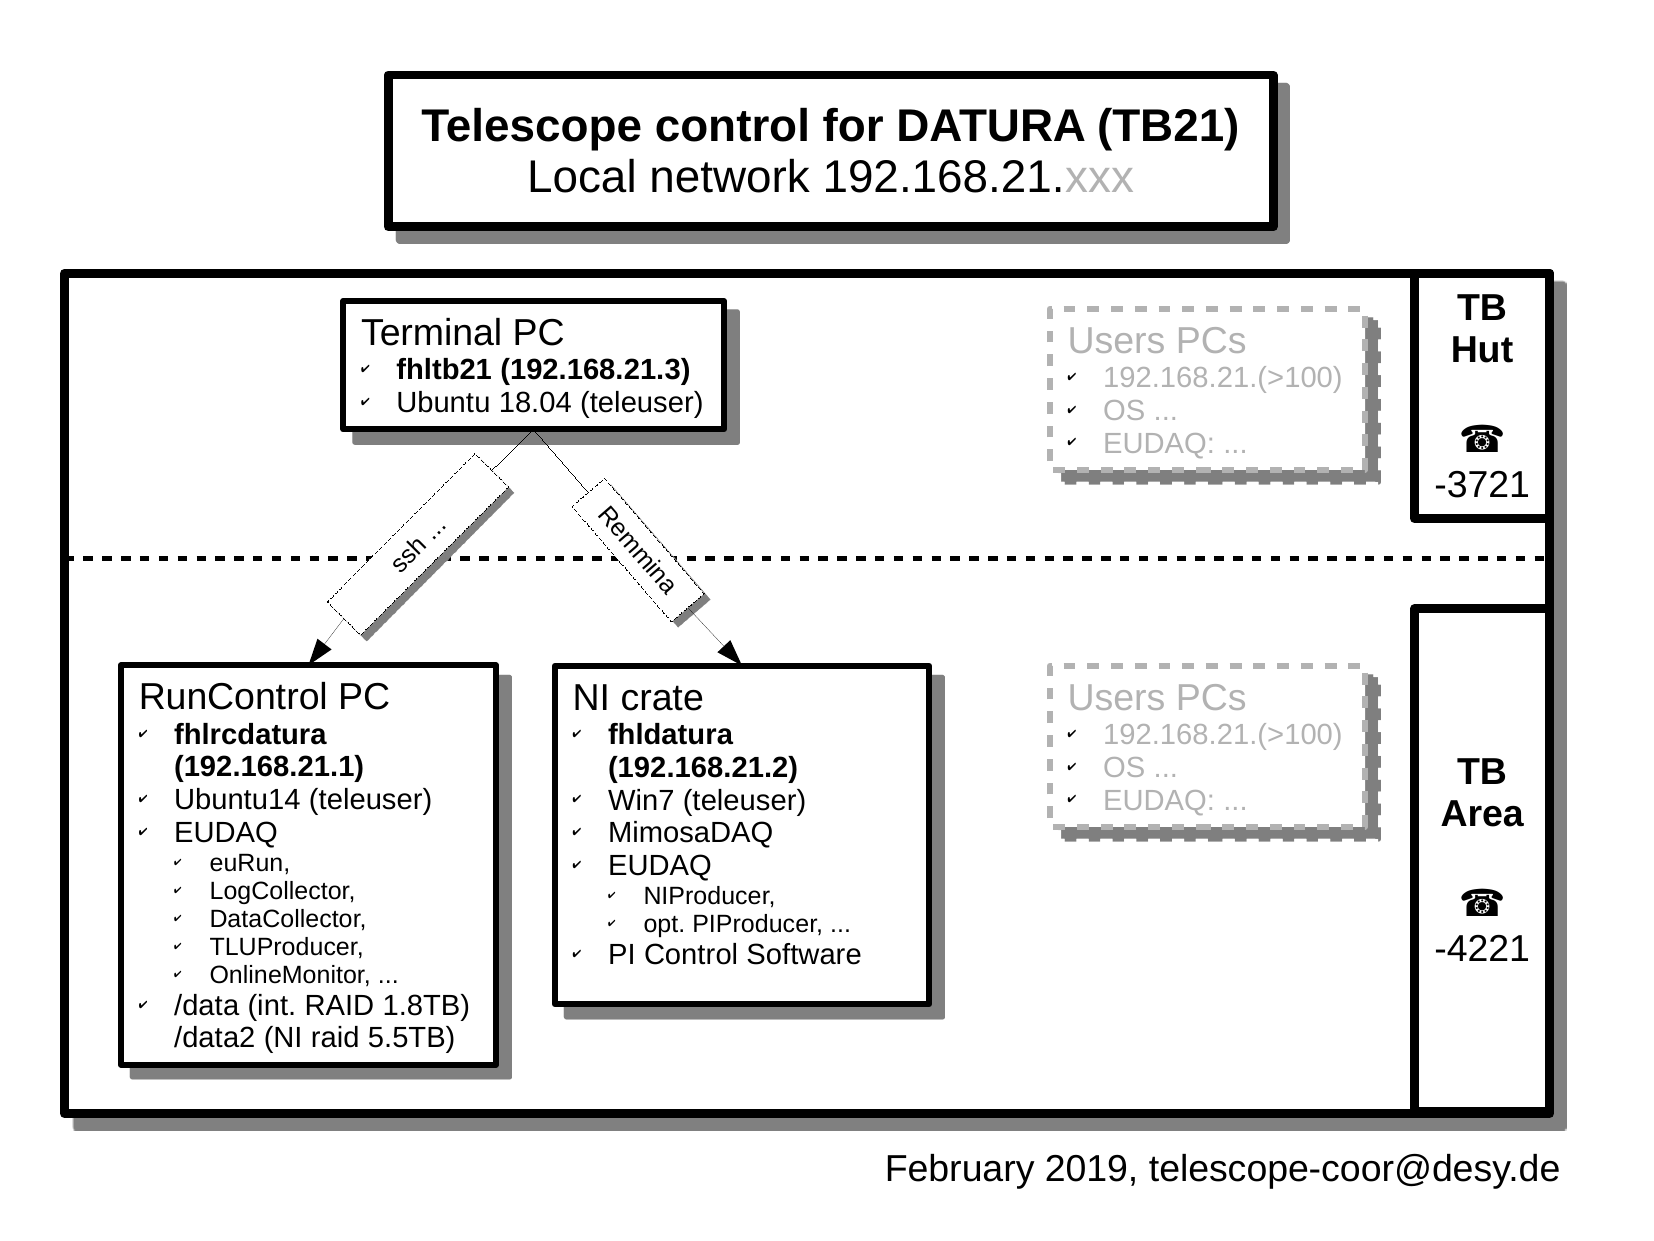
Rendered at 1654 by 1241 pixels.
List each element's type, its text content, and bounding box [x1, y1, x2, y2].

text_box RunControl PC fhlrcdatura (192.168.21.1) Ubuntu14 (teleuser) EUDAQ euRun, LogCollector, DataCollector, TLUProducer, OnlineMonitor, ... /data (int. RAID 1.8TB) /data2 (NI raid 5.5TB) [120, 665, 496, 1065]
text_box TB Area ☎ -4221 [1414, 608, 1550, 1112]
text_box ssh ... [327, 453, 509, 636]
text_box February 2019, telescope-coor@desy.de [870, 1140, 1576, 1197]
text_box Remmina [572, 478, 705, 622]
text_box Users PCs 192.168.21.(>100) OS ... EUDAQ: ... [1050, 308, 1366, 470]
text_box Terminal PC fhltb21 (192.168.21.3) Ubuntu 18.04 (teleuser) [343, 300, 725, 430]
text_box Telescope control for DATURA (TB21) Local network 192.168.21.xxx [388, 75, 1274, 227]
text_box NI crate fhldatura (192.168.21.2) Win7 (teleuser) MimosaDAQ EUDAQ NIProducer, opt. PIProducer, ... PI Control Software [555, 665, 930, 1005]
text_box Users PCs 192.168.21.(>100) OS ... EUDAQ: ... [1050, 665, 1366, 827]
text_box [64, 273, 1550, 1114]
text_box TB Hut ☎ -3721 [1414, 273, 1550, 519]
